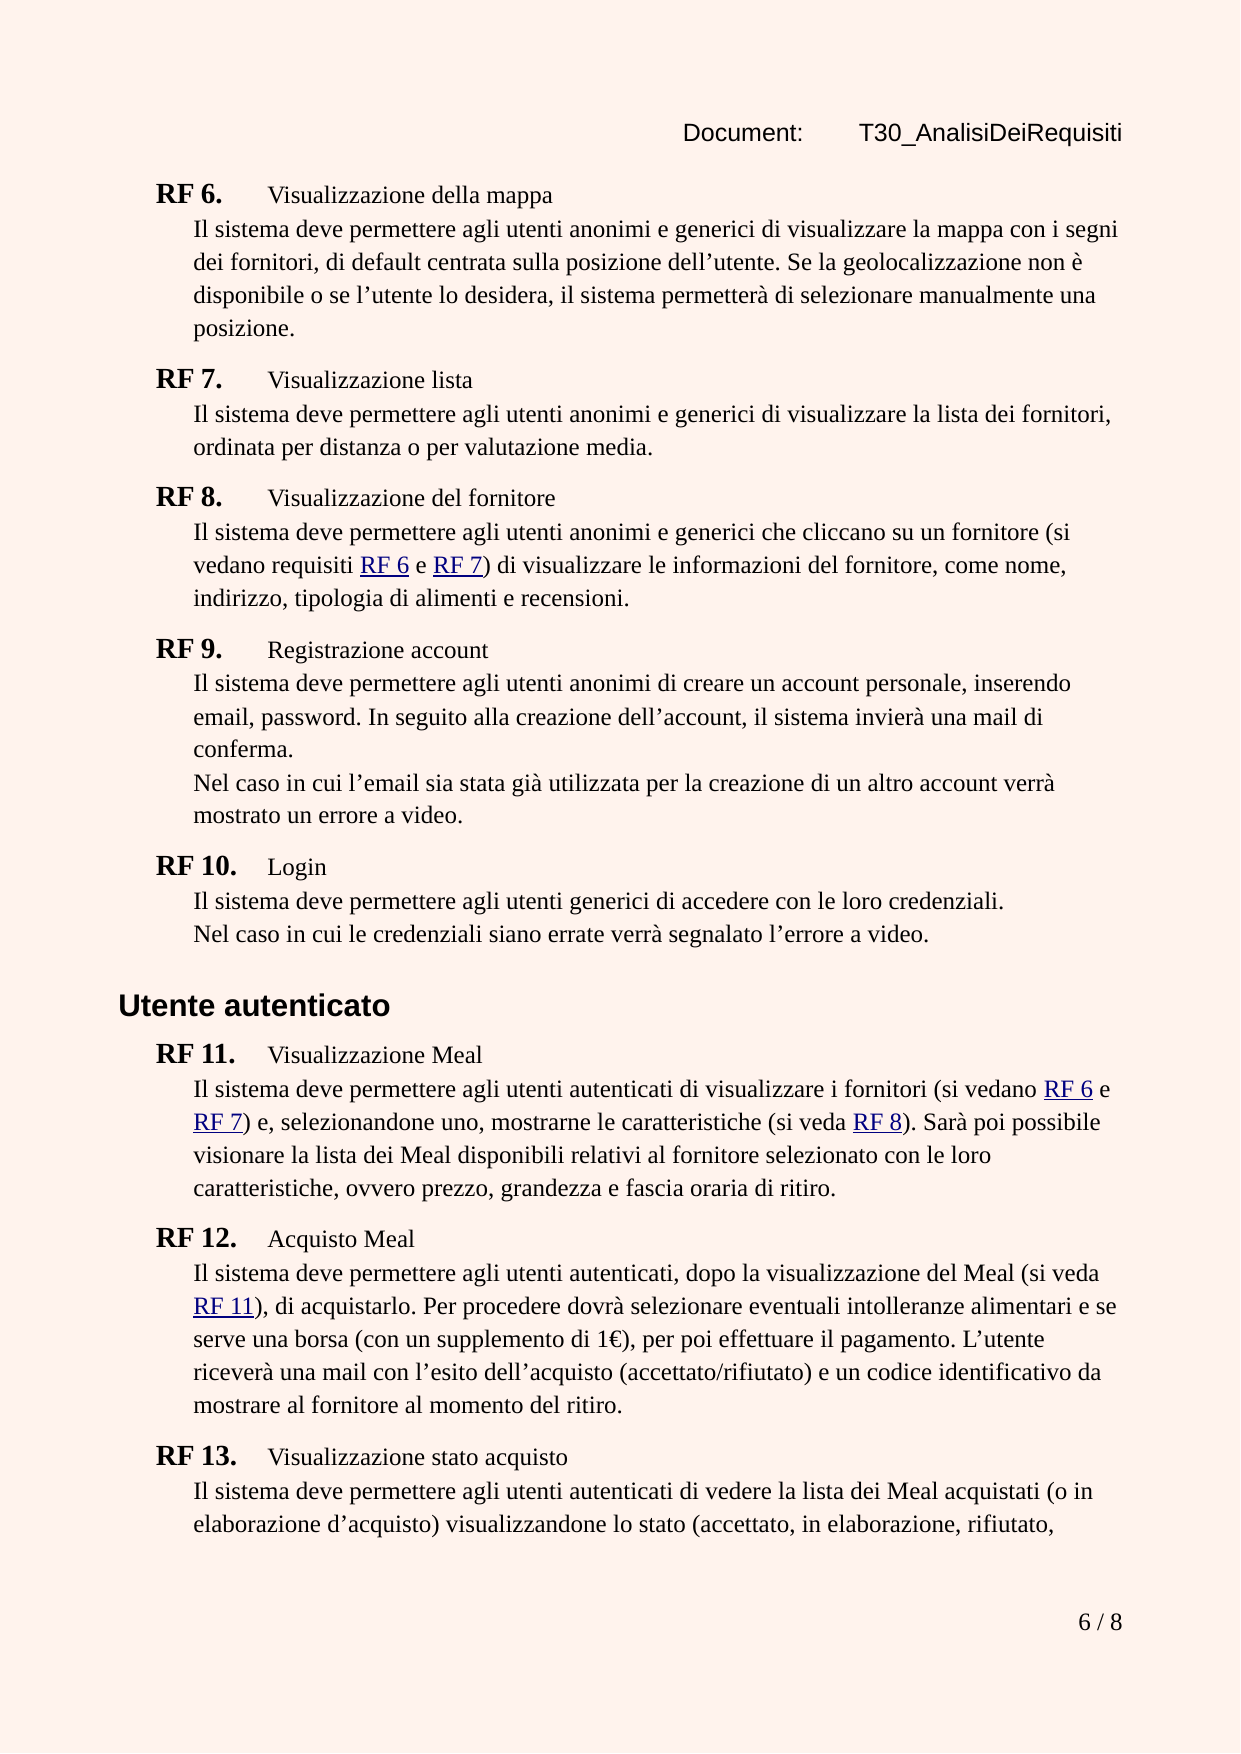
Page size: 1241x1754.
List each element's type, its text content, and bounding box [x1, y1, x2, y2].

list Acquisto Meal Il sistema deve permettere agli utenti autenticati, dopo la visualizzazione del Meal (si veda RF 11), di acquistarlo. Per procedere dovrà selezionare eventuali intolleranze alimentari e se serve una borsa (con un supplemento di 1€), per poi effettuare il pagamento. L’utente riceverà una mail con l’esito dell’acquisto (accettato/rifiutato) e un codice identificativo da mostrare al fornitore al momento del ritiro. [156, 1220, 1122, 1419]
list Visualizzazione della mappa Il sistema deve permettere agli utenti anonimi e generici di visualizzare la mappa con i segni dei fornitori, di default centrata sulla posizione dell’utente. Se la geolocalizzazione non è disponibile o se l’utente lo desidera, il sistema permetterà di selezionare manualmente una posizione. [156, 176, 1122, 342]
list Visualizzazione Meal Il sistema deve permettere agli utenti autenticati di visualizzare i fornitori (si vedano RF 6 e RF 7) e, selezionandone uno, mostrarne le caratteristiche (si veda RF 8). Sarà poi possibile visionare la lista dei Meal disponibili relativi al fornitore selezionato con le loro caratteristiche, ovvero prezzo, grandezza e fascia oraria di ritiro. [156, 1036, 1122, 1202]
list Login Il sistema deve permettere agli utenti generici di accedere con le loro credenziali. Nel caso in cui le credenziali siano errate verrà segnalato l’errore a video. [156, 848, 1122, 948]
list Visualizzazione del fornitore Il sistema deve permettere agli utenti anonimi e generici che cliccano su un fornitore (si vedano requisiti RF 6 e RF 7) di visualizzare le informazioni del fornitore, come nome, indirizzo, tipologia di alimenti e recensioni. [156, 479, 1122, 612]
list Registrazione account Il sistema deve permettere agli utenti anonimi di creare un account personale, inserendo email, password. In seguito alla creazione dell’account, il sistema invierà una mail di conferma. Nel caso in cui l’email sia stata già utilizzata per la creazione di un altro account verrà mostrato un errore a video. [156, 631, 1122, 829]
list Visualizzazione lista Il sistema deve permettere agli utenti anonimi e generici di visualizzare la lista dei fornitori, ordinata per distanza o per valutazione media. [156, 361, 1122, 460]
subtitle Utente autenticato [118, 987, 1122, 1023]
list Visualizzazione stato acquisto Il sistema deve permettere agli utenti autenticati di vedere la lista dei Meal acquistati (o in elaborazione d’acquisto) visualizzandone lo stato (accettato, in elaborazione, rifiutato, [156, 1438, 1122, 1537]
